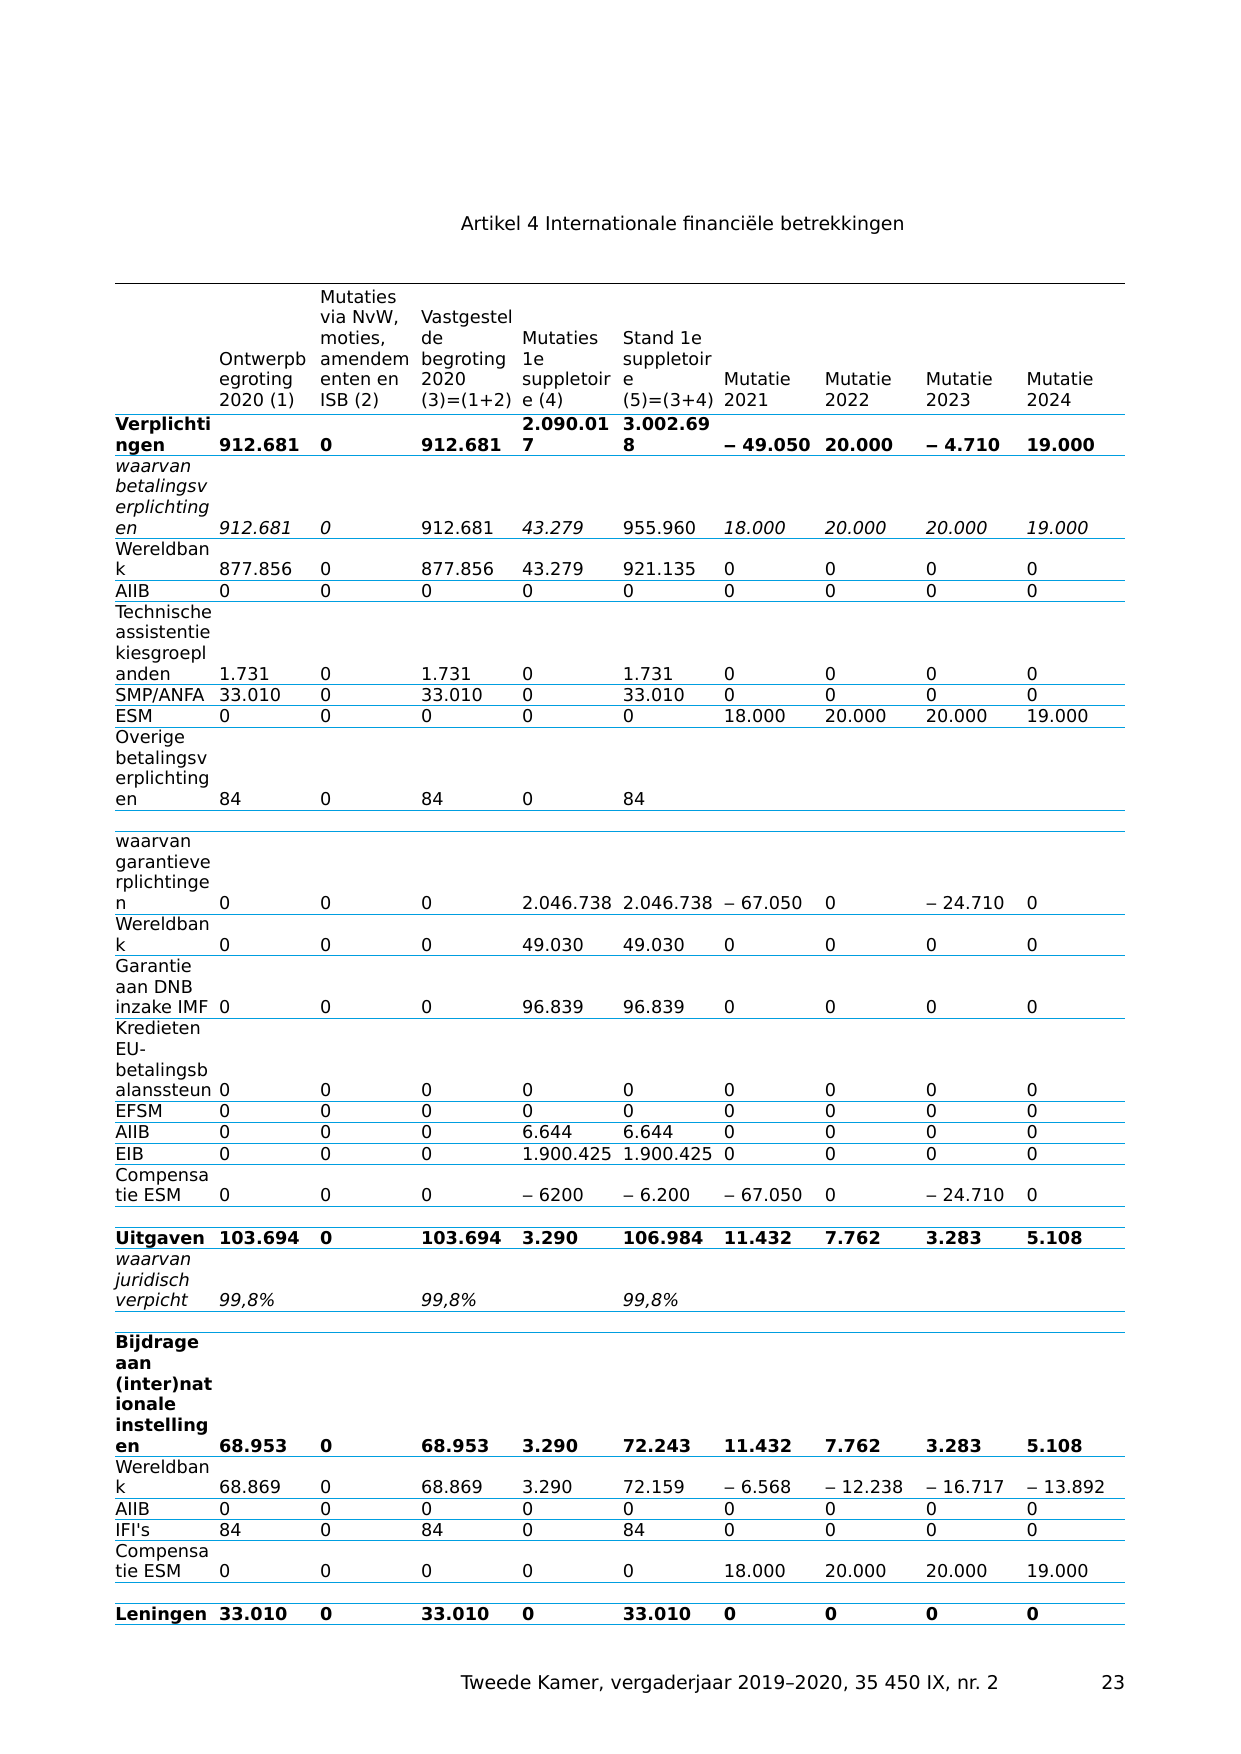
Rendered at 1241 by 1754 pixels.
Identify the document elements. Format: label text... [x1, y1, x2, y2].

table_cell waarvan garantieverplichtingen [115, 832, 216, 914]
table_cell Mutaties 1e suppletoire (4) [519, 284, 620, 413]
table_cell [1024, 1312, 1125, 1332]
table_cell 0 [519, 1541, 620, 1582]
table_cell 0 [418, 581, 519, 601]
table_cell 955.960 [620, 456, 721, 538]
table_cell 19.000 [1024, 415, 1125, 455]
table_cell 1.900.425 [620, 1144, 721, 1164]
table_cell 0 [216, 1165, 317, 1206]
table_cell [721, 811, 822, 831]
table_cell [1024, 1249, 1125, 1311]
table_cell 912.681 [418, 415, 519, 455]
table_cell 0 [418, 1499, 519, 1519]
table_cell [519, 1207, 620, 1227]
table_cell 7.762 [822, 1228, 923, 1248]
table_cell 0 [418, 956, 519, 1018]
table_cell 84 [216, 728, 317, 809]
table_cell 0 [822, 1604, 923, 1624]
table_cell Wereldbank [115, 1457, 216, 1498]
table_cell 0 [721, 956, 822, 1018]
table_cell 103.694 [418, 1228, 519, 1248]
table_cell 0 [923, 1520, 1023, 1540]
table_cell 0 [317, 1457, 418, 1498]
table_cell [519, 1312, 620, 1332]
table_cell 0 [721, 1144, 822, 1164]
table_cell 0 [721, 539, 822, 580]
table_cell 0 [418, 1144, 519, 1164]
table_cell 11.432 [721, 1228, 822, 1248]
table_cell 0 [418, 1165, 519, 1206]
table_cell 0 [1024, 915, 1125, 955]
table_cell 0 [1024, 1144, 1125, 1164]
table_cell [317, 1249, 418, 1311]
table_cell Compensatie ESM [115, 1541, 216, 1582]
table_cell 0 [1024, 1499, 1125, 1519]
table_cell 43.279 [519, 456, 620, 538]
table_cell [418, 1583, 519, 1603]
table_cell waarvan betalingsverplichtingen [115, 456, 216, 538]
table_cell Leningen [115, 1604, 216, 1624]
table_cell [519, 811, 620, 831]
table_cell Vastgestelde begroting 2020 (3)=(1+2) [418, 284, 519, 413]
table_cell 0 [822, 1144, 923, 1164]
table_cell 0 [923, 581, 1023, 601]
table_cell 0 [721, 915, 822, 955]
table_cell [721, 1312, 822, 1332]
table_cell 33.010 [620, 685, 721, 705]
table_cell 18.000 [721, 1541, 822, 1582]
table_cell 0 [923, 1123, 1023, 1143]
table_cell Wereldbank [115, 915, 216, 955]
table_cell [923, 1312, 1023, 1332]
table_cell 84 [418, 728, 519, 809]
table_cell 0 [822, 956, 923, 1018]
table_cell 0 [216, 1541, 317, 1582]
table_cell 0 [418, 915, 519, 955]
table_cell 20.000 [923, 706, 1023, 726]
table_cell 0 [620, 581, 721, 601]
table_cell 68.869 [216, 1457, 317, 1498]
table_cell 0 [418, 1019, 519, 1101]
table_cell 0 [721, 602, 822, 684]
table_cell Uitgaven [115, 1228, 216, 1248]
table_cell 0 [721, 1604, 822, 1624]
table_cell 0 [216, 1499, 317, 1519]
table_cell 20.000 [923, 456, 1023, 538]
table_cell 0 [317, 706, 418, 726]
table_cell 68.953 [216, 1333, 317, 1456]
table_cell 106.984 [620, 1228, 721, 1248]
table_cell 0 [418, 1541, 519, 1582]
table_cell [216, 1312, 317, 1332]
table_cell 1.900.425 [519, 1144, 620, 1164]
table_cell 0 [216, 581, 317, 601]
table_cell 0 [923, 1019, 1023, 1101]
table_cell 0 [1024, 602, 1125, 684]
table_cell 0 [923, 1499, 1023, 1519]
table_cell 20.000 [822, 706, 923, 726]
table_cell Mutatie 2024 [1024, 284, 1125, 413]
table_cell [923, 728, 1023, 809]
table_cell 20.000 [923, 1541, 1023, 1582]
table_cell 0 [317, 539, 418, 580]
table_cell Mutatie 2021 [721, 284, 822, 413]
table_cell 0 [721, 1520, 822, 1540]
table_cell [822, 811, 923, 831]
table_cell 68.953 [418, 1333, 519, 1456]
table_cell 0 [519, 1499, 620, 1519]
table_cell 0 [317, 1123, 418, 1143]
table_cell 84 [620, 1520, 721, 1540]
table_cell Stand 1e suppletoire (5)=(3+4) [620, 284, 721, 413]
table_cell 0 [923, 1102, 1023, 1122]
table_cell [1024, 811, 1125, 831]
table_cell 0 [721, 1123, 822, 1143]
table_cell 19.000 [1024, 706, 1125, 726]
table_cell Compensatie ESM [115, 1165, 216, 1206]
table_cell Mutatie 2022 [822, 284, 923, 413]
table_cell 0 [721, 1019, 822, 1101]
table_cell [418, 1207, 519, 1227]
table_cell 0 [1024, 539, 1125, 580]
table_cell 0 [822, 539, 923, 580]
table_cell 43.279 [519, 539, 620, 580]
table_cell ‒ 24.710 [923, 832, 1023, 914]
table_cell [721, 1583, 822, 1603]
table_cell [418, 1312, 519, 1332]
table_cell [721, 728, 822, 809]
table_cell 0 [1024, 1604, 1125, 1624]
table_cell 0 [216, 1019, 317, 1101]
table_cell 7.762 [822, 1333, 923, 1456]
table_cell [216, 811, 317, 831]
table_cell 0 [620, 1499, 721, 1519]
table_cell 0 [317, 602, 418, 684]
table_cell 0 [418, 1102, 519, 1122]
table_cell AIIB [115, 1499, 216, 1519]
table_cell 0 [1024, 685, 1125, 705]
table_cell 0 [519, 1019, 620, 1101]
table_cell 2.090.017 [519, 415, 620, 455]
table_cell 0 [822, 1165, 923, 1206]
table_cell 0 [317, 1333, 418, 1456]
table_header Budgettaire gevolgen van beleid, beleidsartikel 4 (Eerste suppletoire begroting) (bedragen x € 1.000) [115, 258, 1125, 283]
table_cell 912.681 [418, 456, 519, 538]
table_cell [216, 1207, 317, 1227]
table_cell 0 [519, 581, 620, 601]
table_cell 0 [519, 602, 620, 684]
table_cell 0 [519, 1520, 620, 1540]
table_cell Bijdrage aan (inter)nationale instellingen [115, 1333, 216, 1456]
table_cell 1.731 [216, 602, 317, 684]
table_cell 912.681 [216, 456, 317, 538]
table_cell 0 [216, 1144, 317, 1164]
table_cell 0 [822, 602, 923, 684]
table_cell 33.010 [216, 685, 317, 705]
table_cell AIIB [115, 581, 216, 601]
table_cell 0 [519, 685, 620, 705]
table_cell 0 [317, 1144, 418, 1164]
table_cell EIB [115, 1144, 216, 1164]
table_cell 99,8% [620, 1249, 721, 1311]
table_cell 99,8% [418, 1249, 519, 1311]
table_cell [620, 1207, 721, 1227]
table_cell 0 [317, 415, 418, 455]
table_cell 0 [1024, 1123, 1125, 1143]
table_cell Kredieten EU-betalingsbalanssteun [115, 1019, 216, 1101]
table_cell 0 [519, 1604, 620, 1624]
table_cell [115, 1207, 216, 1227]
table_cell 0 [418, 1123, 519, 1143]
table_cell 0 [1024, 1019, 1125, 1101]
table_cell 0 [923, 956, 1023, 1018]
table_cell 0 [519, 1102, 620, 1122]
table_cell 3.290 [519, 1228, 620, 1248]
table_cell 3.290 [519, 1457, 620, 1498]
table_cell [620, 1312, 721, 1332]
table_cell [115, 1312, 216, 1332]
table_cell 0 [721, 1499, 822, 1519]
table_cell 0 [317, 1228, 418, 1248]
table_cell [923, 1583, 1023, 1603]
table_cell ‒ 4.710 [923, 415, 1023, 455]
table_cell [620, 811, 721, 831]
table_cell 0 [620, 1541, 721, 1582]
table_cell 0 [519, 706, 620, 726]
table_cell Wereldbank [115, 539, 216, 580]
table_cell [620, 1583, 721, 1603]
table_cell Mutaties via NvW, moties, amendementen en ISB (2) [317, 284, 418, 413]
table_cell 103.694 [216, 1228, 317, 1248]
table_cell 0 [317, 1541, 418, 1582]
table_cell AIIB [115, 1123, 216, 1143]
table_cell ‒ 13.892 [1024, 1457, 1125, 1498]
table_cell 2.046.738 [620, 832, 721, 914]
table_cell 0 [822, 1123, 923, 1143]
table_cell Technische assistentie kiesgroeplanden [115, 602, 216, 684]
table_cell 0 [620, 1019, 721, 1101]
table_cell 68.869 [418, 1457, 519, 1498]
table_cell 0 [620, 706, 721, 726]
table_cell ‒ 6200 [519, 1165, 620, 1206]
table_cell [1024, 1207, 1125, 1227]
table_cell 0 [216, 956, 317, 1018]
table_cell 0 [721, 1102, 822, 1122]
table_cell 0 [923, 685, 1023, 705]
table_cell Verplichtingen [115, 415, 216, 455]
table_cell 0 [317, 1102, 418, 1122]
table_cell 99,8% [216, 1249, 317, 1311]
table_cell 0 [822, 832, 923, 914]
table_cell ‒ 16.717 [923, 1457, 1023, 1498]
table_cell ‒ 6.200 [620, 1165, 721, 1206]
table_cell [519, 1249, 620, 1311]
table_cell 0 [317, 581, 418, 601]
table_cell 33.010 [418, 1604, 519, 1624]
table_cell 5.108 [1024, 1228, 1125, 1248]
table_cell [923, 811, 1023, 831]
table_cell 96.839 [519, 956, 620, 1018]
table_cell 5.108 [1024, 1333, 1125, 1456]
table_cell 0 [620, 1102, 721, 1122]
table_cell 0 [1024, 956, 1125, 1018]
table_cell 0 [216, 706, 317, 726]
table_cell [1024, 1583, 1125, 1603]
table_cell 49.030 [519, 915, 620, 955]
table_cell 0 [1024, 1520, 1125, 1540]
table_cell 0 [923, 1144, 1023, 1164]
table_cell [822, 1207, 923, 1227]
table_cell [923, 1249, 1023, 1311]
table_cell 0 [216, 832, 317, 914]
table_cell [115, 284, 216, 413]
table_cell [721, 1207, 822, 1227]
table_cell 921.135 [620, 539, 721, 580]
table_cell 0 [923, 539, 1023, 580]
table_cell 0 [822, 1499, 923, 1519]
table_cell 11.432 [721, 1333, 822, 1456]
table_cell 0 [317, 1165, 418, 1206]
table_cell ‒ 67.050 [721, 832, 822, 914]
table_cell 0 [216, 1123, 317, 1143]
table_cell 0 [317, 956, 418, 1018]
table_cell 72.159 [620, 1457, 721, 1498]
table_cell 0 [1024, 1102, 1125, 1122]
table_cell 84 [620, 728, 721, 809]
table_cell [822, 1249, 923, 1311]
table_cell 33.010 [216, 1604, 317, 1624]
table_cell 18.000 [721, 456, 822, 538]
table_cell 0 [822, 1019, 923, 1101]
table_cell 877.856 [418, 539, 519, 580]
table_cell ‒ 6.568 [721, 1457, 822, 1498]
table_cell 0 [923, 602, 1023, 684]
table_cell 0 [923, 915, 1023, 955]
table_cell 33.010 [418, 685, 519, 705]
table_cell 20.000 [822, 1541, 923, 1582]
table_cell 33.010 [620, 1604, 721, 1624]
table_cell 0 [822, 1520, 923, 1540]
table_cell 96.839 [620, 956, 721, 1018]
table_cell 72.243 [620, 1333, 721, 1456]
table_cell ‒ 24.710 [923, 1165, 1023, 1206]
table_cell 0 [317, 832, 418, 914]
table_cell 6.644 [519, 1123, 620, 1143]
table_cell 0 [418, 832, 519, 914]
table_cell 0 [317, 1520, 418, 1540]
table_cell [216, 1583, 317, 1603]
table_cell SMP/ANFA [115, 685, 216, 705]
table_cell [317, 1312, 418, 1332]
table_cell [317, 1207, 418, 1227]
table_cell Garantie aan DNB inzake IMF [115, 956, 216, 1018]
title Artikel 4 Internationale financiële betrekkingen [461, 213, 1125, 235]
table_cell [822, 728, 923, 809]
table_cell 1.731 [418, 602, 519, 684]
table_cell 84 [418, 1520, 519, 1540]
table_cell 0 [317, 728, 418, 809]
table_cell 0 [418, 706, 519, 726]
table_cell IFI's [115, 1520, 216, 1540]
table_cell [418, 811, 519, 831]
table_cell 3.002.698 [620, 415, 721, 455]
table_cell waarvan juridisch verpicht [115, 1249, 216, 1311]
table_cell 49.030 [620, 915, 721, 955]
table_cell 0 [317, 1604, 418, 1624]
table_cell 20.000 [822, 415, 923, 455]
table_cell ‒ 49.050 [721, 415, 822, 455]
table_cell 84 [216, 1520, 317, 1540]
table_cell [115, 1583, 216, 1603]
table_cell 19.000 [1024, 1541, 1125, 1582]
table_cell [519, 1583, 620, 1603]
table_cell Mutatie 2023 [923, 284, 1023, 413]
table_cell 3.290 [519, 1333, 620, 1456]
table_cell 3.283 [923, 1333, 1023, 1456]
table_cell 0 [317, 915, 418, 955]
table_cell 6.644 [620, 1123, 721, 1143]
table_cell ‒ 67.050 [721, 1165, 822, 1206]
table_cell 0 [1024, 1165, 1125, 1206]
table_cell ESM [115, 706, 216, 726]
table_cell [317, 811, 418, 831]
table_cell [1024, 728, 1125, 809]
table_cell 0 [923, 1604, 1023, 1624]
table_cell 0 [721, 685, 822, 705]
table_cell 2.046.738 [519, 832, 620, 914]
table_cell Overige betalingsverplichtingen [115, 728, 216, 809]
table_cell [115, 811, 216, 831]
table_cell 0 [822, 1102, 923, 1122]
table_cell 0 [216, 1102, 317, 1122]
table_cell [721, 1249, 822, 1311]
table_cell 0 [1024, 832, 1125, 914]
table_cell [923, 1207, 1023, 1227]
table_cell 912.681 [216, 415, 317, 455]
table_cell 3.283 [923, 1228, 1023, 1248]
table_cell [317, 1583, 418, 1603]
table_cell 18.000 [721, 706, 822, 726]
table_cell 1.731 [620, 602, 721, 684]
table_cell 20.000 [822, 456, 923, 538]
table_cell 0 [519, 728, 620, 809]
table_cell 0 [216, 915, 317, 955]
table_cell 0 [822, 581, 923, 601]
table_cell [822, 1312, 923, 1332]
table_cell 0 [1024, 581, 1125, 601]
table_cell 0 [721, 581, 822, 601]
table_cell [822, 1583, 923, 1603]
table_cell 0 [317, 1019, 418, 1101]
table_cell EFSM [115, 1102, 216, 1122]
table_cell Ontwerpbegroting 2020 (1) [216, 284, 317, 413]
table_cell 0 [317, 456, 418, 538]
table_cell 877.856 [216, 539, 317, 580]
table_cell 0 [317, 685, 418, 705]
table_cell 0 [822, 915, 923, 955]
table_cell ‒ 12.238 [822, 1457, 923, 1498]
table_cell 0 [822, 685, 923, 705]
table_cell 0 [317, 1499, 418, 1519]
table_cell 19.000 [1024, 456, 1125, 538]
